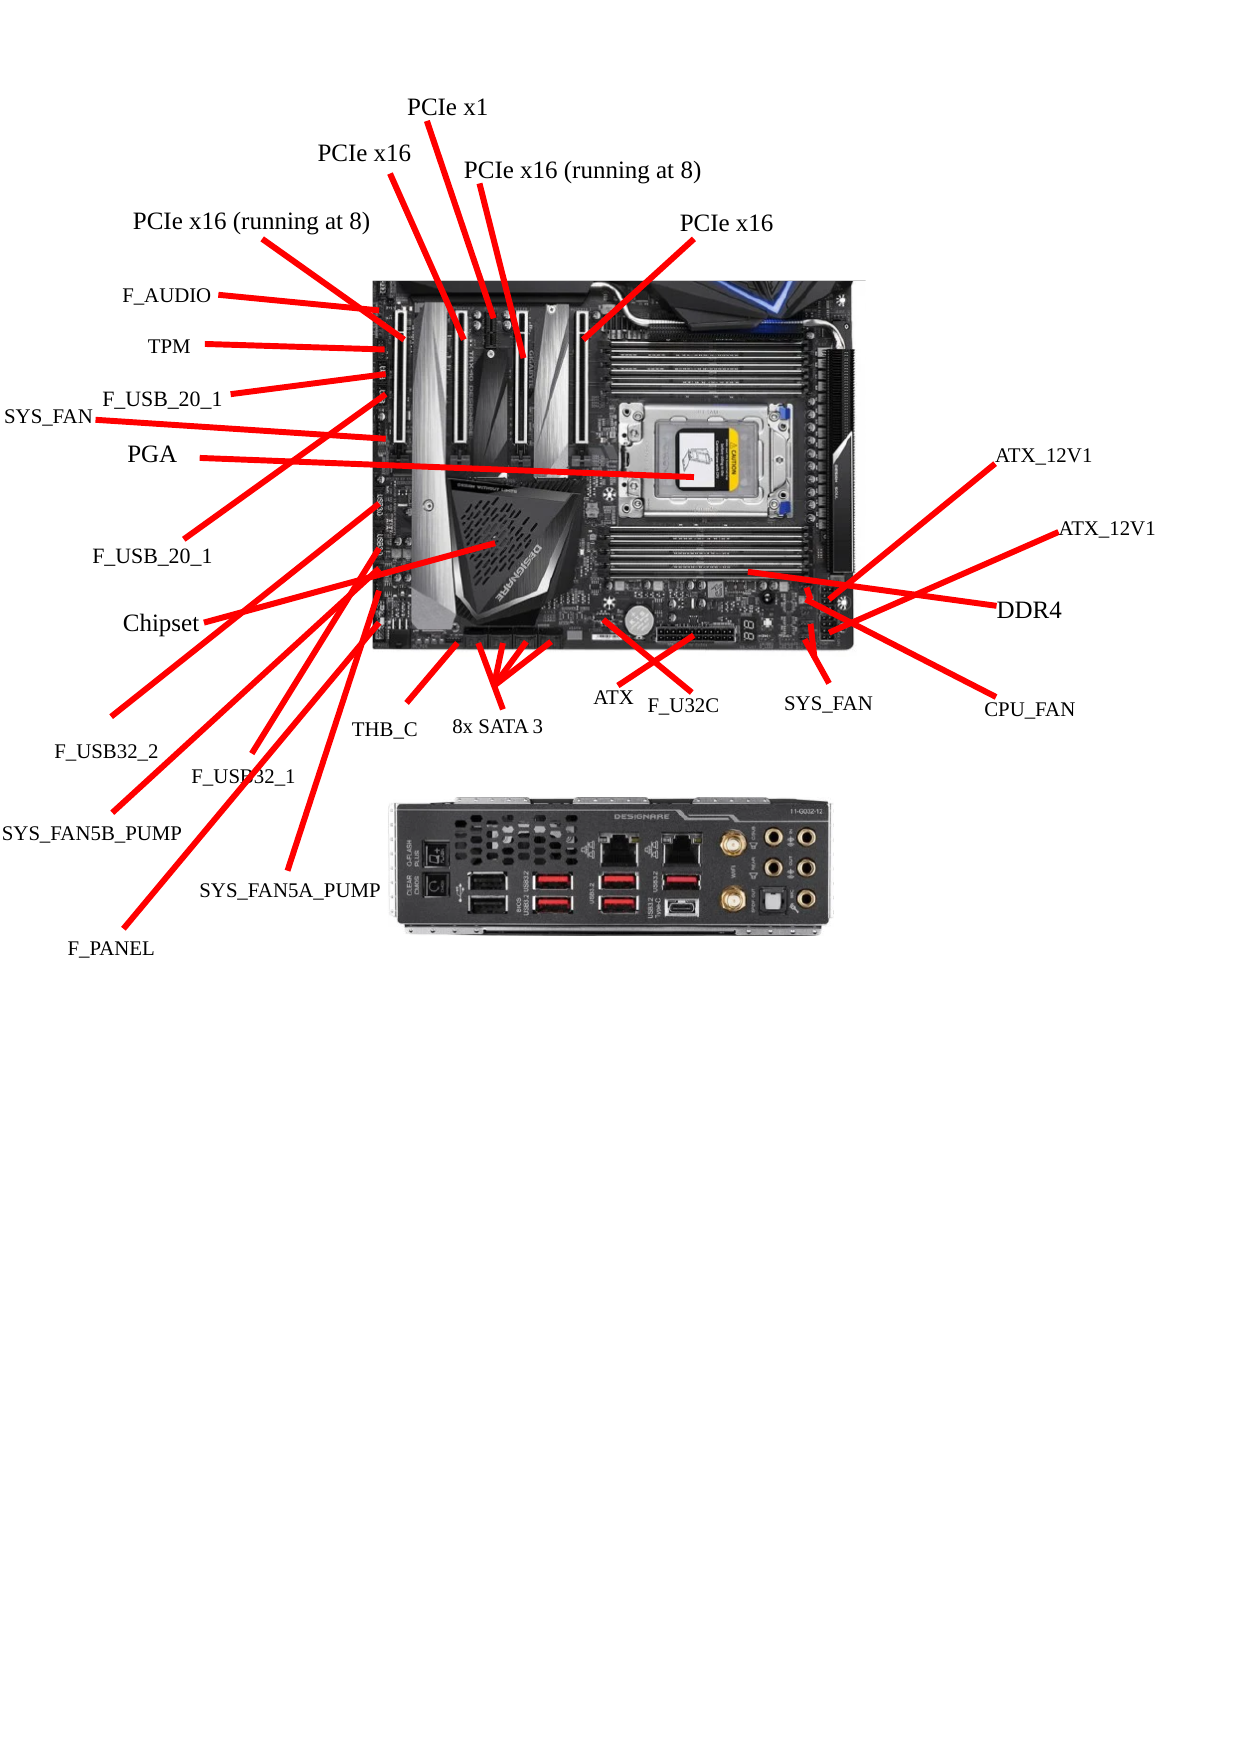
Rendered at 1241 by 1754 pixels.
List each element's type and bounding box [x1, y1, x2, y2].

picture [372, 280, 866, 657]
picture [856, 574, 866, 584]
picture [387, 797, 834, 936]
